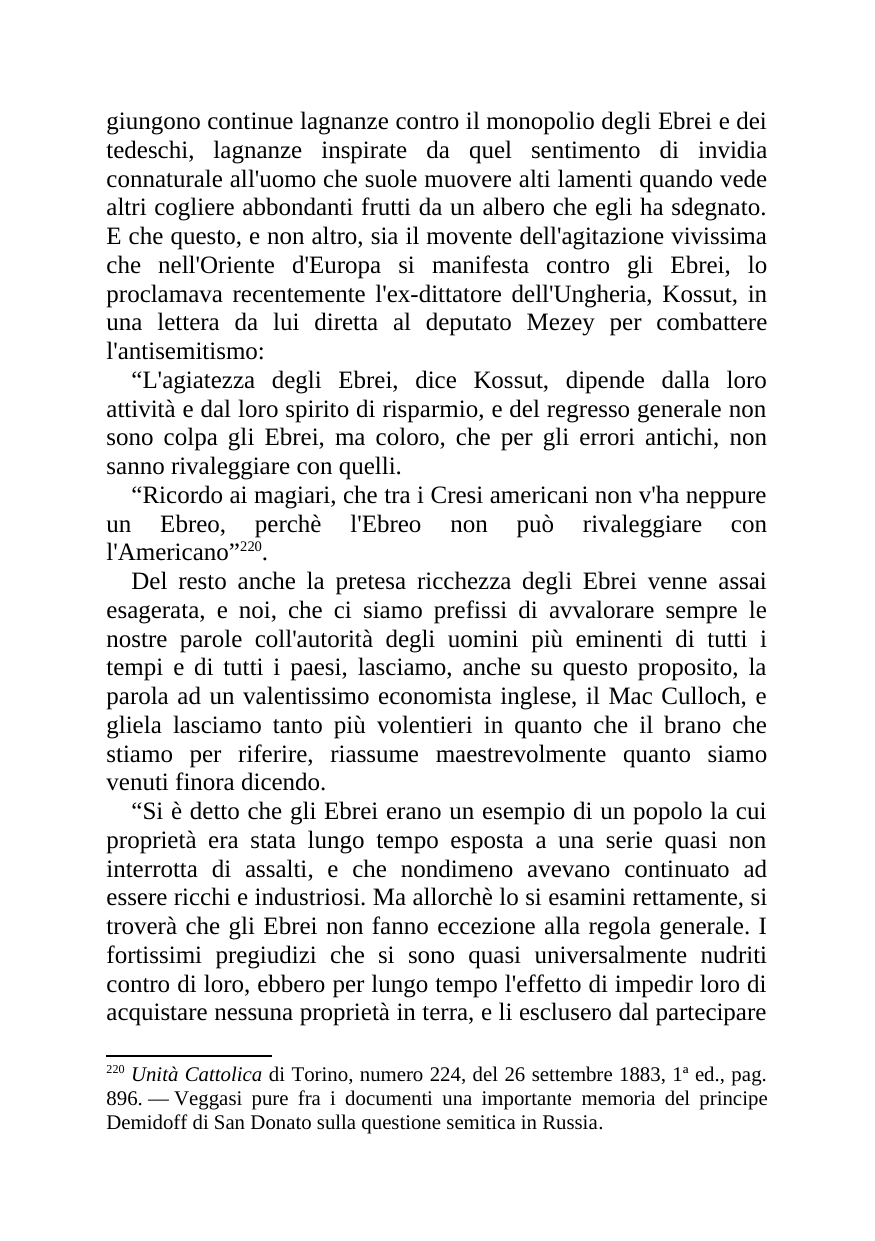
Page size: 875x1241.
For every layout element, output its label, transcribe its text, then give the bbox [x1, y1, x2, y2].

text “L'agiatezza degli Ebrei, dice Kossut, dipende dalla loro attività e dal loro spirito di risparmio, e del regresso generale non sono colpa gli Ebrei, ma coloro, che per gli errori antichi, non sanno rivaleggiare con quelli. [106, 365, 768, 480]
text giungono continue lagnanze contro il monopolio degli Ebrei e dei tedeschi, lagnanze inspirate da quel sentimento di invidia connaturale all'uomo che suole muovere alti lamenti quando vede altri cogliere abbondanti frutti da un albero che egli ha sdegnato. E che questo, e non altro, sia il movente dell'agitazione vivissima che nell'Oriente d'Europa si manifesta contro gli Ebrei, lo proclamava recentemente l'ex-dittatore dell'Ungheria, Kossut, in una lettera da lui diretta al deputato Mezey per combattere l'antisemitismo: [106, 106, 768, 365]
text Unità Cattolica di Torino, numero 224, del 26 settembre 1883, 1ª ed., pag. 896. — Veggasi pure fra i documenti una importante memoria del principe Demidoff di San Donato sulla questione semitica in Russia. [106, 1062, 768, 1134]
text Del resto anche la pretesa ricchezza degli Ebrei venne assai esagerata, e noi, che ci siamo prefissi di avvalorare sempre le nostre parole coll'autorità degli uomini più eminenti di tutti i tempi e di tutti i paesi, lasciamo, anche su questo proposito, la parola ad un valentissimo economista inglese, il Mac Culloch, e gliela lasciamo tanto più volentieri in quanto che il brano che stiamo per riferire, riassume maestrevolmente quanto siamo venuti finora dicendo. [106, 566, 768, 796]
text “Ricordo ai magiari, che tra i Cresi americani non v'ha neppure un Ebreo, perchè l'Ebreo non può rivaleggiare con l'Americano”. [106, 480, 768, 566]
text “Si è detto che gli Ebrei erano un esempio di un popolo la cui proprietà era stata lungo tempo esposta a una serie quasi non interrotta di assalti, e che nondimeno avevano continuato ad essere ricchi e industriosi. Ma allorchè lo si esamini rettamente, si troverà che gli Ebrei non fanno eccezione alla regola generale. I fortissimi pregiudizi che si sono quasi universalmente nudriti contro di loro, ebbero per lungo tempo l'effetto di impedir loro di acquistare nessuna proprietà in terra, e li esclusero dal partecipare [106, 796, 768, 1026]
